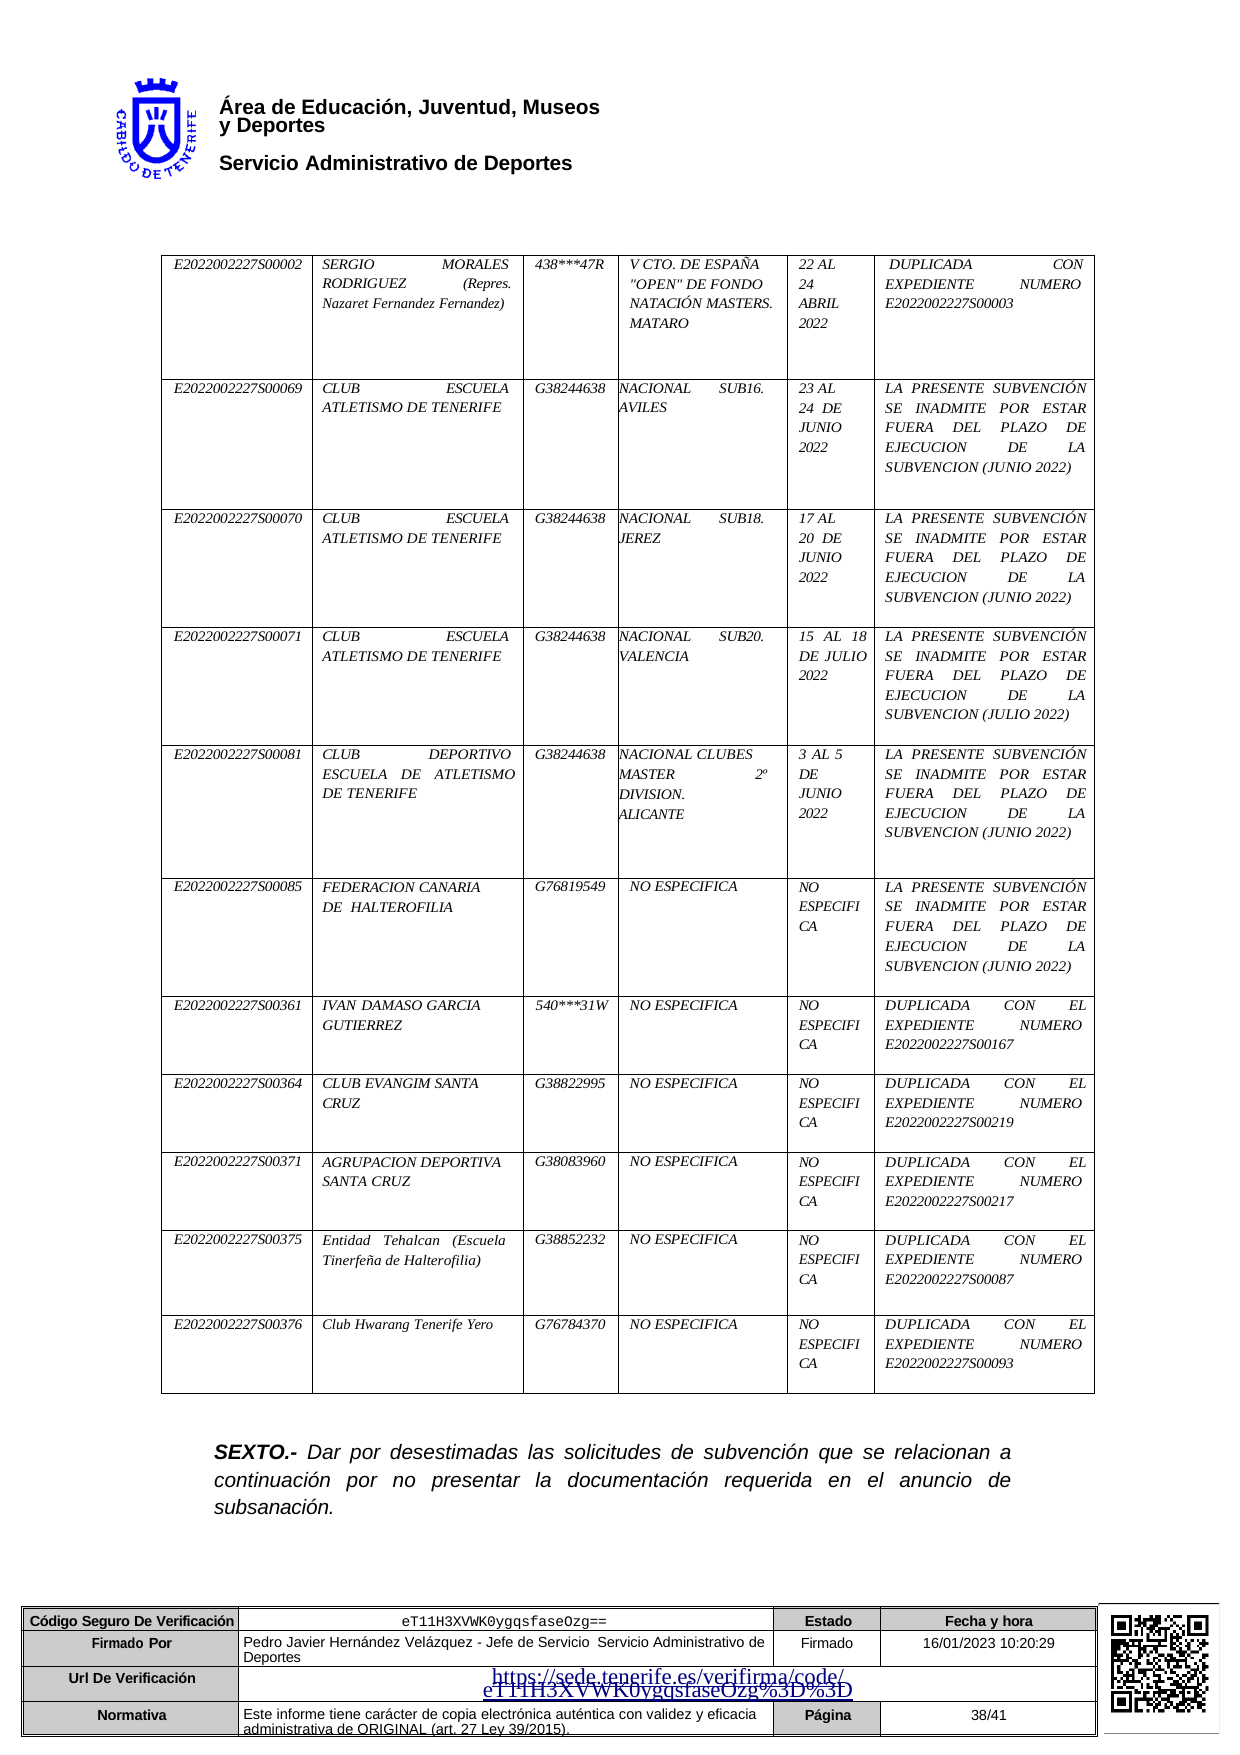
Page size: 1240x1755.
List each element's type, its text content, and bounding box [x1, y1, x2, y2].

table_cell NACIONAL SUB16. AVILES [619, 380, 787, 509]
table_cell CLUB ESCUELA ATLETISMO DE TENERIFE [313, 380, 523, 509]
table_cell DUPLICADA CON EL EXPEDIENTE NUMERO E2022002227S00217 [875, 1153, 1094, 1230]
table_header E2022002227S00002 [162, 256, 312, 379]
table_cell CLUB EVANGIM SANTA CRUZ [313, 1075, 523, 1152]
table_cell E2022002227S00364 [162, 1075, 312, 1152]
table_cell NO ESPECIFICA [619, 1075, 787, 1152]
table_cell 3 AL 5 DE JUNIO 2022 [788, 746, 874, 877]
table_cell Club Hwarang Tenerife Yero [313, 1316, 523, 1393]
table_cell Entidad Tehalcan (Escuela Tinerfeña de Halterofilia) [313, 1231, 523, 1315]
table_cell NO ESPECIFI CA [788, 1316, 874, 1393]
table_cell NO ESPECIFICA [619, 1316, 787, 1393]
table_cell G38083960 [524, 1153, 618, 1230]
table_cell DUPLICADA CON EL EXPEDIENTE NUMERO E2022002227S00087 [875, 1231, 1094, 1315]
table_cell CLUB ESCUELA ATLETISMO DE TENERIFE [313, 628, 523, 745]
table_cell LA PRESENTE SUBVENCIÓN SE INADMITE POR ESTAR FUERA DEL PLAZO DE EJECUCION DE LA SUBVENCION (JUNIO 2022) [875, 746, 1094, 877]
table_cell E2022002227S00371 [162, 1153, 312, 1230]
table_cell NO ESPECIFICA [619, 879, 787, 996]
table_cell E2022002227S00081 [162, 746, 312, 877]
table_cell E2022002227S00376 [162, 1316, 312, 1393]
table_cell NO ESPECIFICA [619, 1153, 787, 1230]
table_cell LA PRESENTE SUBVENCIÓN SE INADMITE POR ESTAR FUERA DEL PLAZO DE EJECUCION DE LA SUBVENCION (JUNIO 2022) [875, 380, 1094, 509]
table_cell G38822995 [524, 1075, 618, 1152]
table_cell 17 AL 20 DE JUNIO 2022 [788, 510, 874, 627]
table_cell 540***31W [524, 997, 618, 1074]
table_header 22 AL 24 ABRIL 2022 [788, 256, 874, 379]
table_cell LA PRESENTE SUBVENCIÓN SE INADMITE POR ESTAR FUERA DEL PLAZO DE EJECUCION DE LA SUBVENCION (JUNIO 2022) [875, 510, 1094, 627]
table_cell E2022002227S00361 [162, 997, 312, 1074]
table_cell G38244638 [524, 628, 618, 745]
table_header 438***47R [524, 256, 618, 379]
table_cell IVAN DAMASO GARCIA GUTIERREZ [313, 997, 523, 1074]
table_cell NO ESPECIFI CA [788, 997, 874, 1074]
table_header DUPLICADA CON EXPEDIENTE NUMERO E2022002227S00003 [875, 256, 1094, 379]
table_cell E2022002227S00071 [162, 628, 312, 745]
table_cell NO ESPECIFI CA [788, 879, 874, 996]
table_cell DUPLICADA CON EL EXPEDIENTE NUMERO E2022002227S00167 [875, 997, 1094, 1074]
table_cell E2022002227S00070 [162, 510, 312, 627]
table_cell G38244638 [524, 746, 618, 877]
table_cell AGRUPACION DEPORTIVA SANTA CRUZ [313, 1153, 523, 1230]
table_cell NACIONAL SUB18. JEREZ [619, 510, 787, 627]
table_cell FEDERACION CANARIA DE HALTEROFILIA [313, 879, 523, 996]
table_cell E2022002227S00085 [162, 879, 312, 996]
table_cell G76784370 [524, 1316, 618, 1393]
table_cell NO ESPECIFI CA [788, 1231, 874, 1315]
table_cell LA PRESENTE SUBVENCIÓN SE INADMITE POR ESTAR FUERA DEL PLAZO DE EJECUCION DE LA SUBVENCION (JULIO 2022) [875, 628, 1094, 745]
table_cell G76819549 [524, 879, 618, 996]
table_cell NO ESPECIFICA [619, 1231, 787, 1315]
table_cell NO ESPECIFICA [619, 997, 787, 1074]
table_cell E2022002227S00069 [162, 380, 312, 509]
text SEXTO.- Dar por desestimadas las solicitudes de subvención que se relacionan a continuación por no presentar la documentación requerida en el anuncio de subsanación. [214, 1440, 1015, 1519]
table_header SERGIO MORALES RODRIGUEZ (Repres. Nazaret Fernandez Fernandez) [313, 256, 523, 379]
table_cell LA PRESENTE SUBVENCIÓN SE INADMITE POR ESTAR FUERA DEL PLAZO DE EJECUCION DE LA SUBVENCION (JUNIO 2022) [875, 879, 1094, 996]
table_cell NO ESPECIFI CA [788, 1075, 874, 1152]
table_cell 23 AL 24 DE JUNIO 2022 [788, 380, 874, 509]
table_cell E2022002227S00375 [162, 1231, 312, 1315]
table_cell CLUB ESCUELA ATLETISMO DE TENERIFE [313, 510, 523, 627]
table_cell NACIONAL CLUBES MASTER 2º DIVISION. ALICANTE [619, 746, 787, 877]
table_cell G38244638 [524, 380, 618, 509]
table_cell DUPLICADA CON EL EXPEDIENTE NUMERO E2022002227S00219 [875, 1075, 1094, 1152]
table_cell NO ESPECIFI CA [788, 1153, 874, 1230]
table_header V CTO. DE ESPAÑA "OPEN" DE FONDO NATACIÓN MASTERS. MATARO [619, 256, 787, 379]
table_cell G38244638 [524, 510, 618, 627]
table_cell G38852232 [524, 1231, 618, 1315]
table_cell 15 AL 18 DE JULIO 2022 [788, 628, 874, 745]
table_cell NACIONAL SUB20. VALENCIA [619, 628, 787, 745]
table_cell CLUB DEPORTIVO ESCUELA DE ATLETISMO DE TENERIFE [313, 746, 523, 877]
table_cell DUPLICADA CON EL EXPEDIENTE NUMERO E2022002227S00093 [875, 1316, 1094, 1393]
